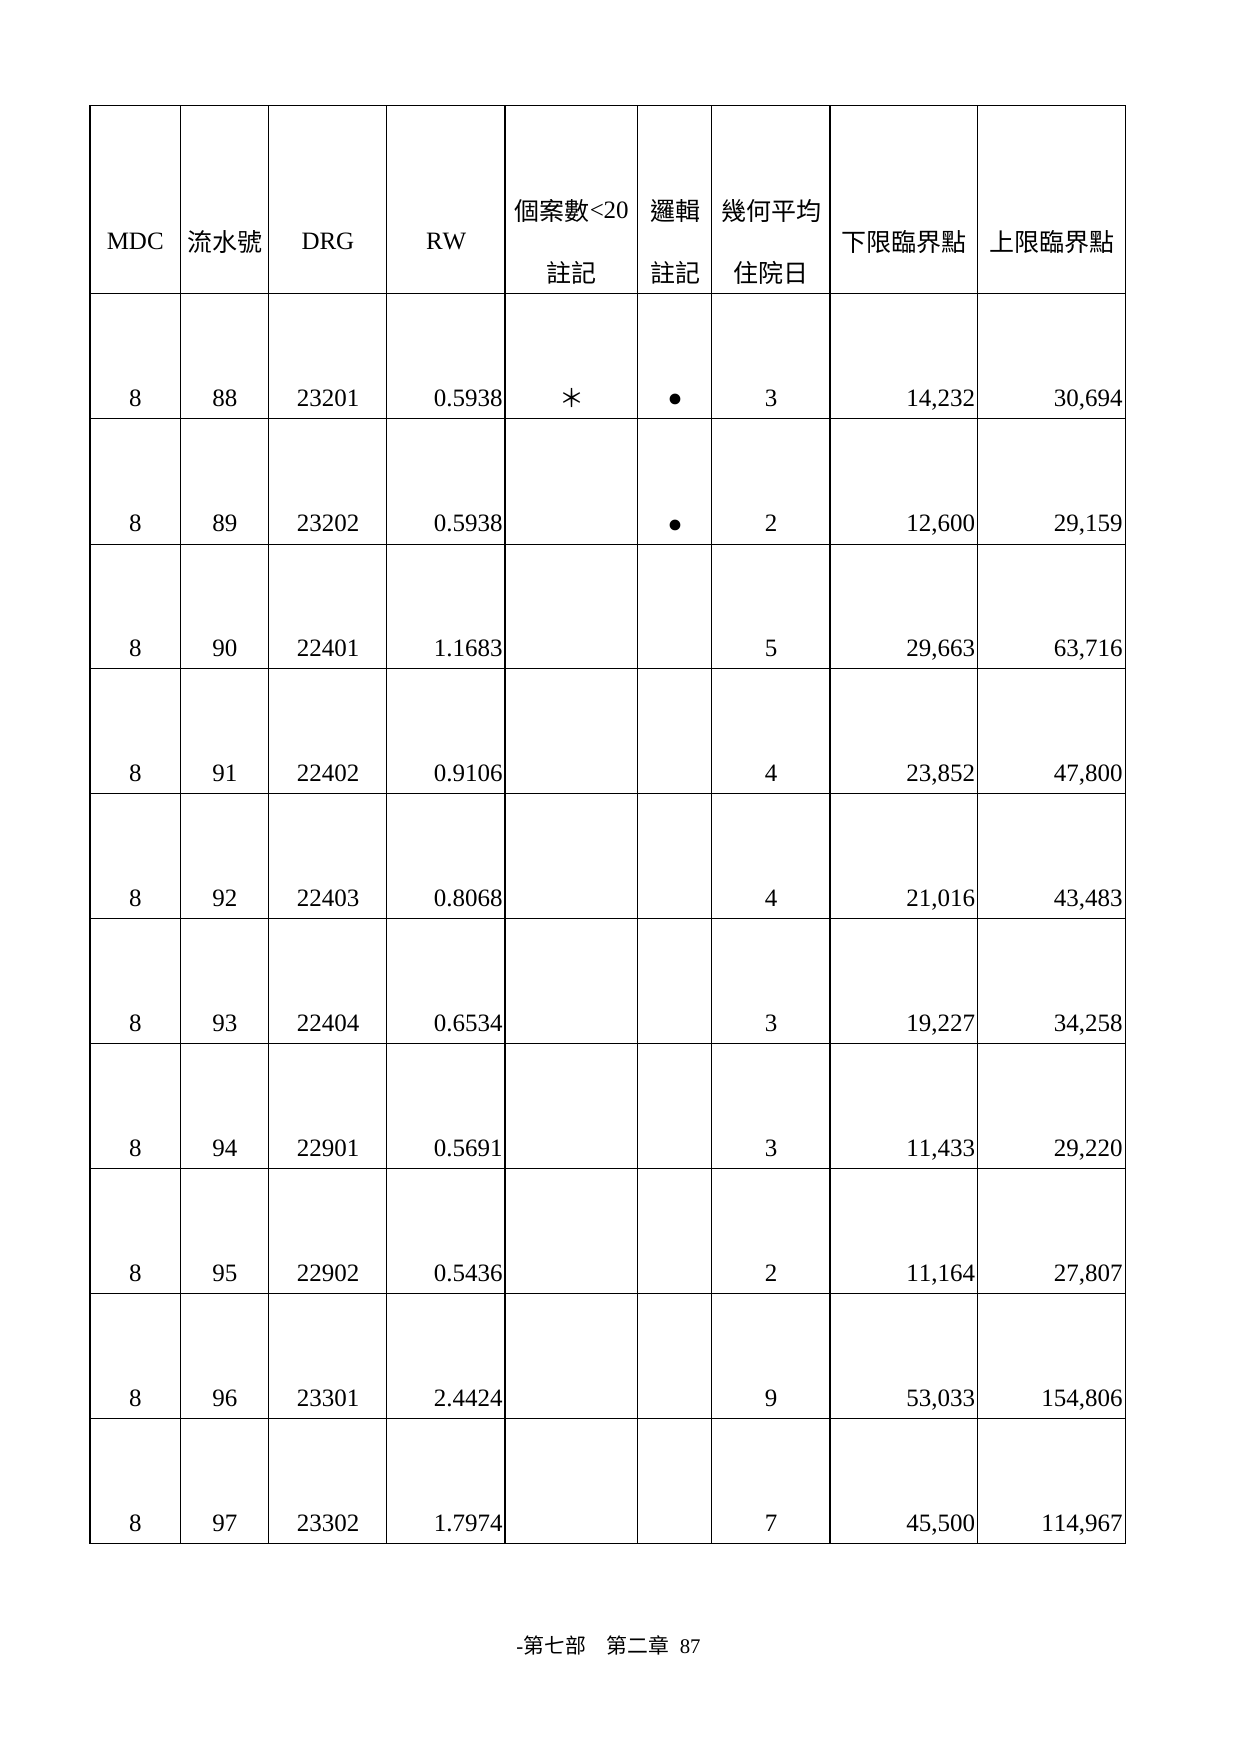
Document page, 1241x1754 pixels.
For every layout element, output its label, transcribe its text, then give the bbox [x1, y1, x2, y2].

table_cell 154,806 [978, 1294, 1125, 1418]
table_cell 23201 [269, 294, 386, 418]
table_cell 91 [181, 669, 268, 793]
table_cell 8 [91, 545, 180, 668]
table_cell 14,232 [831, 294, 977, 418]
table_cell 5 [712, 545, 829, 668]
table_header 流水號 [181, 106, 268, 293]
table_cell [506, 1044, 637, 1168]
table_cell ● [638, 294, 711, 418]
table_cell 0.9106 [387, 669, 504, 793]
table_cell 4 [712, 669, 829, 793]
table_cell 23,852 [831, 669, 977, 793]
table_cell 29,159 [978, 419, 1125, 543]
table_cell 96 [181, 1294, 268, 1418]
table_cell 22901 [269, 1044, 386, 1168]
table_cell [506, 1419, 637, 1543]
table_cell 4 [712, 794, 829, 918]
table_cell 29,663 [831, 545, 977, 668]
table_header 幾何平均住院日 [712, 106, 829, 293]
table_cell 22402 [269, 669, 386, 793]
table_header 邏輯註記 [638, 106, 711, 293]
table_cell 29,220 [978, 1044, 1125, 1168]
table_cell 22902 [269, 1169, 386, 1293]
table_cell 94 [181, 1044, 268, 1168]
table_cell 0.8068 [387, 794, 504, 918]
table_header MDC [91, 106, 180, 293]
table_cell 11,433 [831, 1044, 977, 1168]
table_cell 88 [181, 294, 268, 418]
table_cell [638, 1419, 711, 1543]
table_cell 97 [181, 1419, 268, 1543]
table_cell [638, 669, 711, 793]
table_cell 0.6534 [387, 919, 504, 1043]
table_cell 8 [91, 419, 180, 543]
table_cell [638, 1044, 711, 1168]
table_cell 0.5436 [387, 1169, 504, 1293]
table_cell 92 [181, 794, 268, 918]
table_cell 2 [712, 1169, 829, 1293]
table_cell 11,164 [831, 1169, 977, 1293]
table_cell 23302 [269, 1419, 386, 1543]
table_cell 22401 [269, 545, 386, 668]
table_cell 22403 [269, 794, 386, 918]
table_cell 1.1683 [387, 545, 504, 668]
table_cell 21,016 [831, 794, 977, 918]
table_cell 3 [712, 919, 829, 1043]
table_cell [638, 794, 711, 918]
table_cell 7 [712, 1419, 829, 1543]
table_cell 19,227 [831, 919, 977, 1043]
table_cell 63,716 [978, 545, 1125, 668]
table_cell [506, 669, 637, 793]
table_cell [506, 419, 637, 543]
table_cell [506, 545, 637, 668]
table_cell [506, 1294, 637, 1418]
table_cell 0.5938 [387, 294, 504, 418]
table_cell 2 [712, 419, 829, 543]
table_cell [638, 1169, 711, 1293]
table_cell 1.7974 [387, 1419, 504, 1543]
table_cell 8 [91, 1169, 180, 1293]
table_cell 8 [91, 294, 180, 418]
table_cell 8 [91, 919, 180, 1043]
table_header DRG [269, 106, 386, 293]
table_cell 114,967 [978, 1419, 1125, 1543]
table_cell 47,800 [978, 669, 1125, 793]
table_cell 45,500 [831, 1419, 977, 1543]
table_cell 2.4424 [387, 1294, 504, 1418]
table_cell 93 [181, 919, 268, 1043]
table_cell 22404 [269, 919, 386, 1043]
table_cell ● [638, 419, 711, 543]
table_cell 43,483 [978, 794, 1125, 918]
table_cell [506, 1169, 637, 1293]
table_cell [638, 545, 711, 668]
table_cell 3 [712, 1044, 829, 1168]
table_cell 3 [712, 294, 829, 418]
table_cell [638, 1294, 711, 1418]
table_cell [638, 919, 711, 1043]
table_cell 0.5691 [387, 1044, 504, 1168]
table_cell [506, 919, 637, 1043]
table_cell 89 [181, 419, 268, 543]
table_cell 34,258 [978, 919, 1125, 1043]
table_cell 8 [91, 1419, 180, 1543]
table_header 下限臨界點 [831, 106, 977, 293]
table_cell 53,033 [831, 1294, 977, 1418]
table_cell 12,600 [831, 419, 977, 543]
table_cell 90 [181, 545, 268, 668]
table_cell 27,807 [978, 1169, 1125, 1293]
table_header 上限臨界點 [978, 106, 1125, 293]
table_cell 8 [91, 794, 180, 918]
table_header RW [387, 106, 504, 293]
table_cell 0.5938 [387, 419, 504, 543]
table_cell ＊ [506, 294, 637, 418]
table_header 個案數<20註記 [506, 106, 637, 293]
table_cell 23301 [269, 1294, 386, 1418]
table_cell 9 [712, 1294, 829, 1418]
table_cell 8 [91, 669, 180, 793]
table_cell 8 [91, 1044, 180, 1168]
table_cell 30,694 [978, 294, 1125, 418]
table_cell 95 [181, 1169, 268, 1293]
table_cell 23202 [269, 419, 386, 543]
table_cell 8 [91, 1294, 180, 1418]
table_cell [506, 794, 637, 918]
